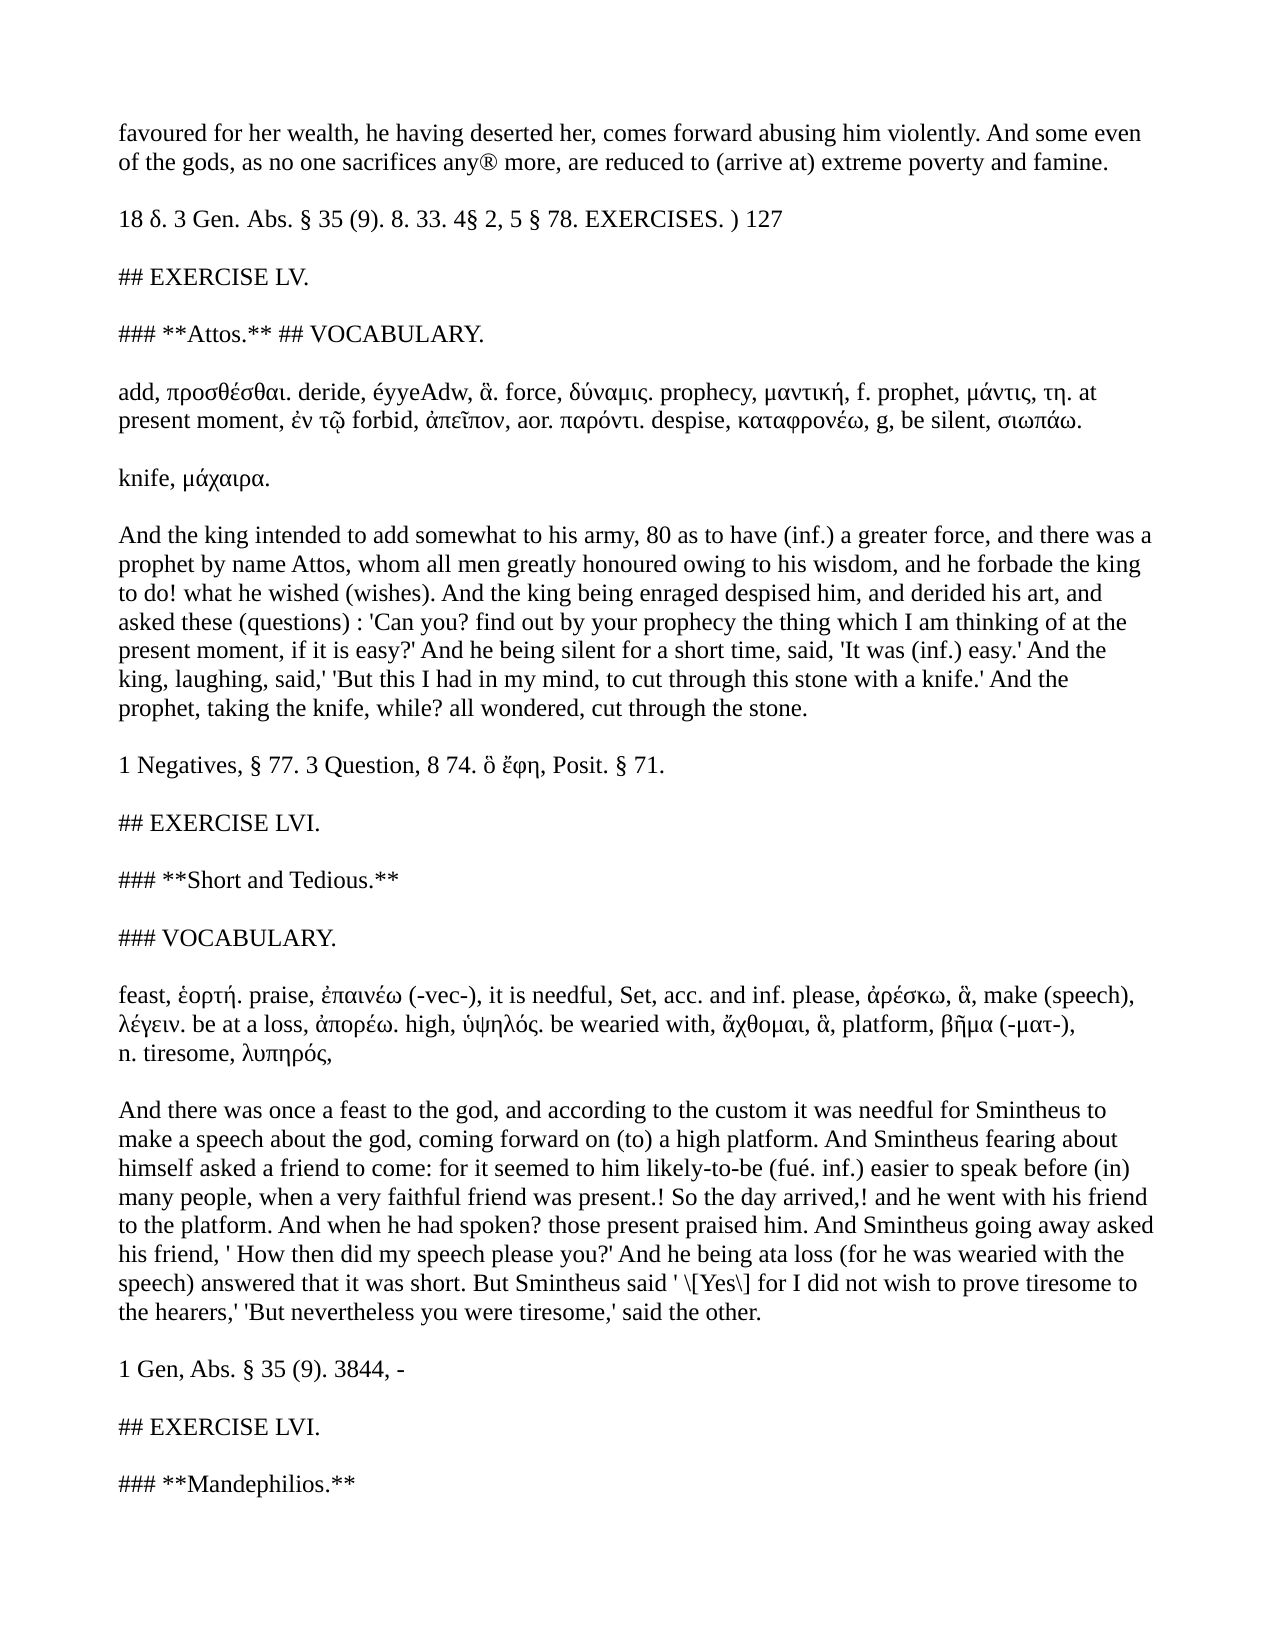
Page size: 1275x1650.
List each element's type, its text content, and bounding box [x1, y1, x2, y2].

text ## EXERCISE LV. [118, 262, 1157, 291]
text And the king intended to add somewhat to his army, 80 as to have (inf.) a greater force, and there was a prophet by name Attos, whom all men greatly honoured owing to his wisdom, and he forbade the king to do! what he wished (wishes). And the king being enraged despised him, and derided his art, and asked these (questions) : 'Can you? find out by your prophecy the thing which I am thinking of at the present moment, if it is easy?' And he being silent for a short time, said, 'It was (inf.) easy.' And the king, laughing, said,' 'But this I had in my mind, to cut through this stone with a knife.' And the prophet, taking the knife, while? all wondered, cut through the stone. [118, 521, 1157, 722]
text 1 Gen, Abs. § 35 (9). 3844, - [118, 1354, 1157, 1383]
text knife, μάχαιρα. [118, 463, 1157, 492]
text 18 δ. 3 Gen. Abs. § 35 (9). 8. 33. 4§ 2, 5 § 78. EXERCISES. ) 127 [118, 204, 1157, 233]
text 1 Negatives, § 77. 3 Question, 8 74. ὃ ἔφη, Posit. § 71. [118, 751, 1157, 779]
text ### VOCABULARY. [118, 923, 1157, 952]
text ## EXERCISE LVI. [118, 808, 1157, 837]
text And there was once a feast to the god, and according to the custom it was needful for Smintheus to make a speech about the god, coming forward on (to) a high platform. And Smintheus fearing about himself asked a friend to come: for it seemed to him likely-to-be (fué. inf.) easier to speak before (in) many people, when a very faithful friend was present.! So the day arrived,! and he went with his friend to the platform. And when he had spoken? those present praised him. And Smintheus going away asked his friend, ' How then did my speech please you?' And he being ata loss (for he was wearied with the speech) answered that it was short. But Smintheus said ' \[Yes\] for I did not wish to prove tiresome to the hearers,' 'But nevertheless you were tiresome,' said the other. [118, 1096, 1157, 1326]
text ### **Mandephilios.** [118, 1469, 1157, 1498]
text ### **Attos.** ## VOCABULARY. [118, 319, 1157, 348]
text feast, ἑορτή. praise, ἐπαινέω (-vec-), it is needful, Set, acc. and inf. please, ἀρέσκω, ἃ, make (speech), λέγειν. be at a loss, ἀπορέω. high, ὑψηλός. be wearied with, ἄχθομαι, ἃ, platform, βῆμα (-ματ-), n. tiresome, λυπηρός, [118, 981, 1157, 1067]
text favoured for her wealth, he having deserted her, comes forward abusing him violently. And some even of the gods, as no one sacrifices any® more, are reduced to (arrive at) extreme poverty and famine. [118, 118, 1157, 176]
text ## EXERCISE LVI. [118, 1412, 1157, 1441]
text add, προσθέσθαι. deride, éyyeAdw, ἃ. force, δύναμις. prophecy, μαντική, f. prophet, μάντις, τη. at present moment, ἐν τῷ forbid, ἀπεῖπον, aor. παρόντι. despise, καταφρονέω, g, be silent, σιωπάω. [118, 377, 1157, 434]
text ### **Short and Tedious.** [118, 866, 1157, 894]
